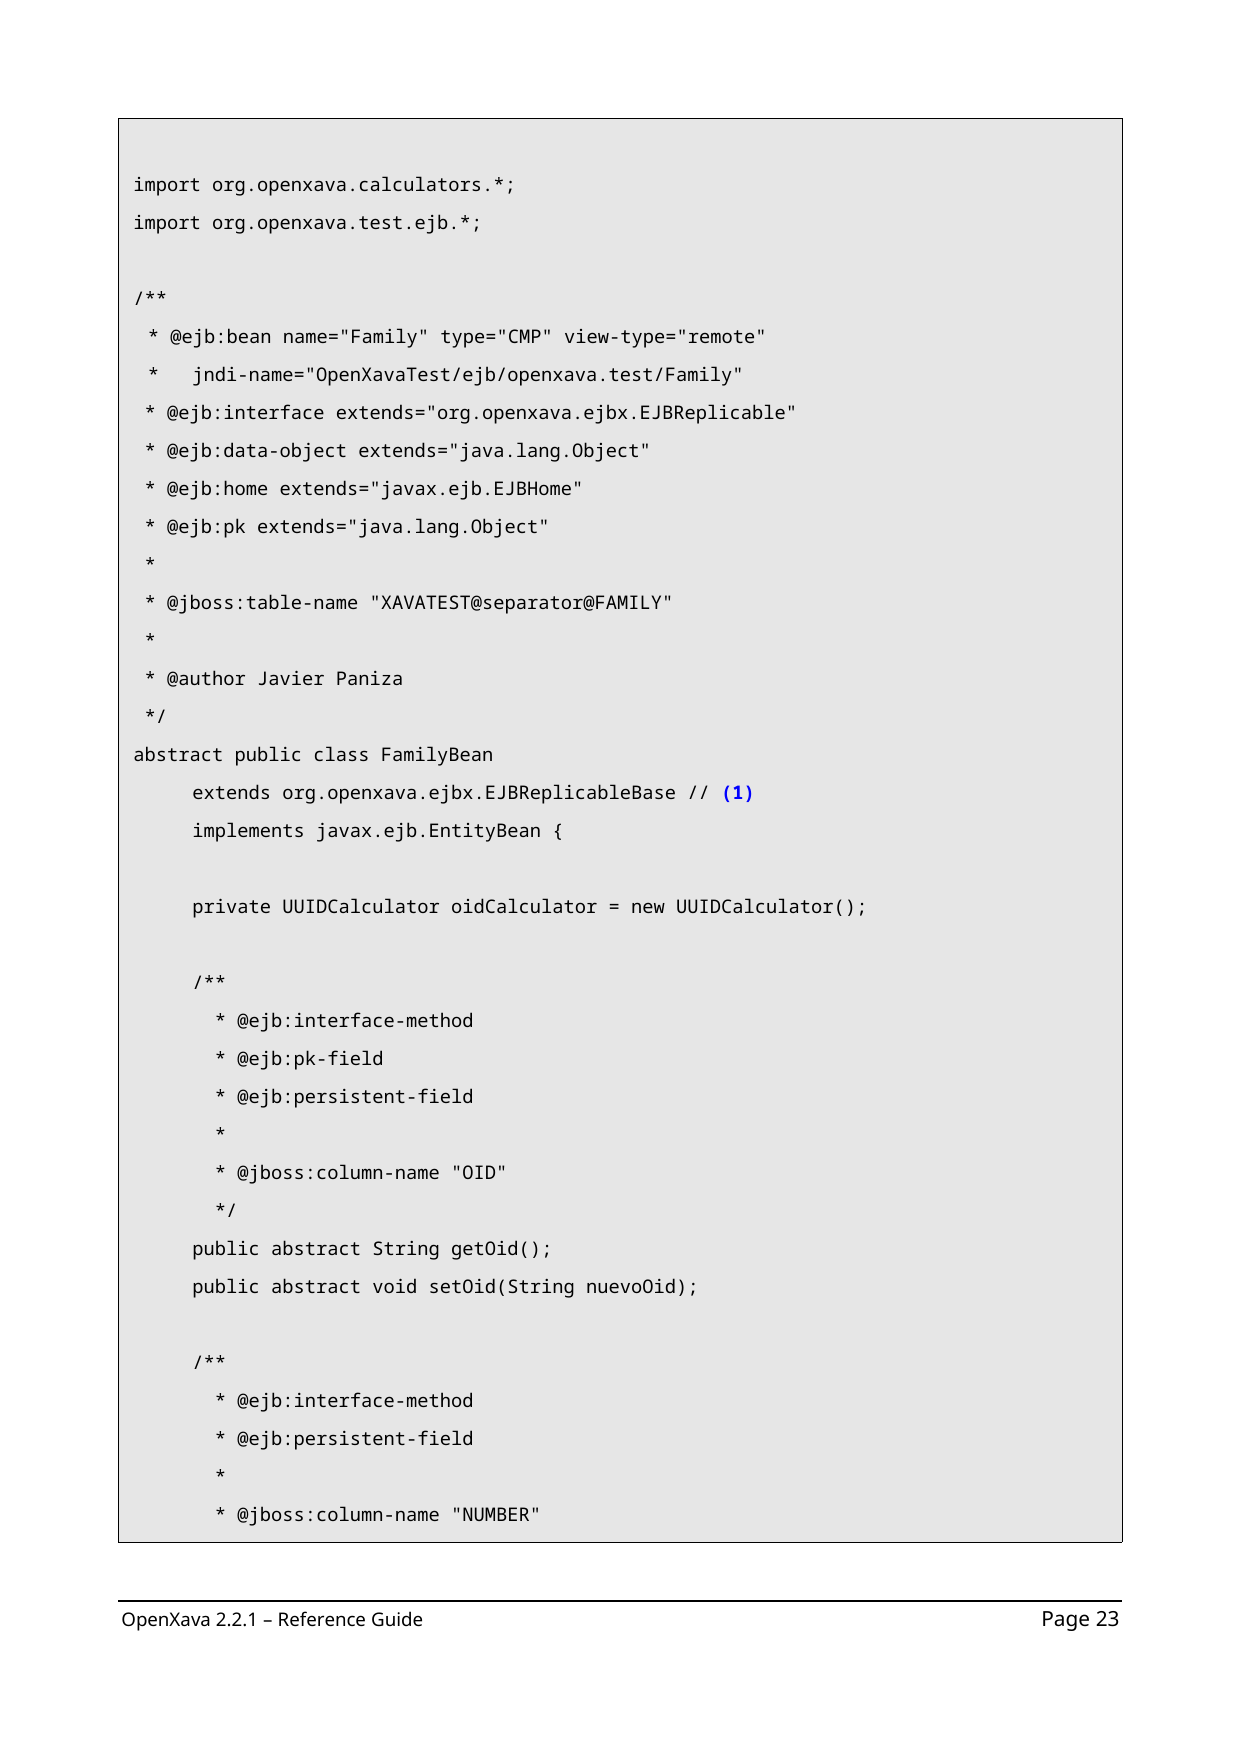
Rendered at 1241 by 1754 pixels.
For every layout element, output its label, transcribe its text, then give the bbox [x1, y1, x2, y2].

text * @jboss:column-name "NUMBER" [119, 1487, 1122, 1542]
text extends org.openxava.ejbx.EJBReplicableBase // (1) [119, 764, 1122, 802]
text public abstract void setOid(String nuevoOid); [119, 1259, 1122, 1297]
text * @author Javier Paniza [119, 650, 1122, 688]
text /** [119, 270, 1122, 308]
text * @ejb:home extends="javax.ejb.EJBHome" [119, 460, 1122, 498]
text * [119, 1449, 1122, 1487]
text * @ejb:pk-field [119, 1031, 1122, 1069]
text import org.openxava.test.ejb.*; [119, 194, 1122, 232]
text */ [119, 1183, 1122, 1221]
text * @ejb:interface-method [119, 1373, 1122, 1411]
list * @ejb:bean name="Family" type="CMP" view-type="remote" [119, 308, 1122, 346]
text import org.openxava.calculators.*; [119, 156, 1122, 194]
text implements javax.ejb.EntityBean { [119, 802, 1122, 841]
text abstract public class FamilyBean [119, 726, 1122, 764]
text */ [119, 688, 1122, 726]
text /** [119, 954, 1122, 993]
text * @ejb:pk extends="java.lang.Object" [119, 498, 1122, 536]
text public abstract String getOid(); [119, 1221, 1122, 1259]
text private UUIDCalculator oidCalculator = new UUIDCalculator(); [119, 878, 1122, 917]
text /** [119, 1335, 1122, 1373]
text * @ejb:persistent-field [119, 1411, 1122, 1449]
text * [119, 612, 1122, 650]
text * @jboss:table-name "XAVATEST@separator@FAMILY" [119, 574, 1122, 612]
text * @jboss:column-name "OID" [119, 1145, 1122, 1183]
text * [119, 1107, 1122, 1145]
text * @ejb:data-object extends="java.lang.Object" [119, 422, 1122, 460]
text * @ejb:interface-method [119, 993, 1122, 1031]
text * @ejb:interface extends="org.openxava.ejbx.EJBReplicable" [119, 384, 1122, 422]
text * [119, 536, 1122, 574]
text * @ejb:persistent-field [119, 1069, 1122, 1107]
list * jndi-name="OpenXavaTest/ejb/openxava.test/Family" [119, 346, 1122, 384]
